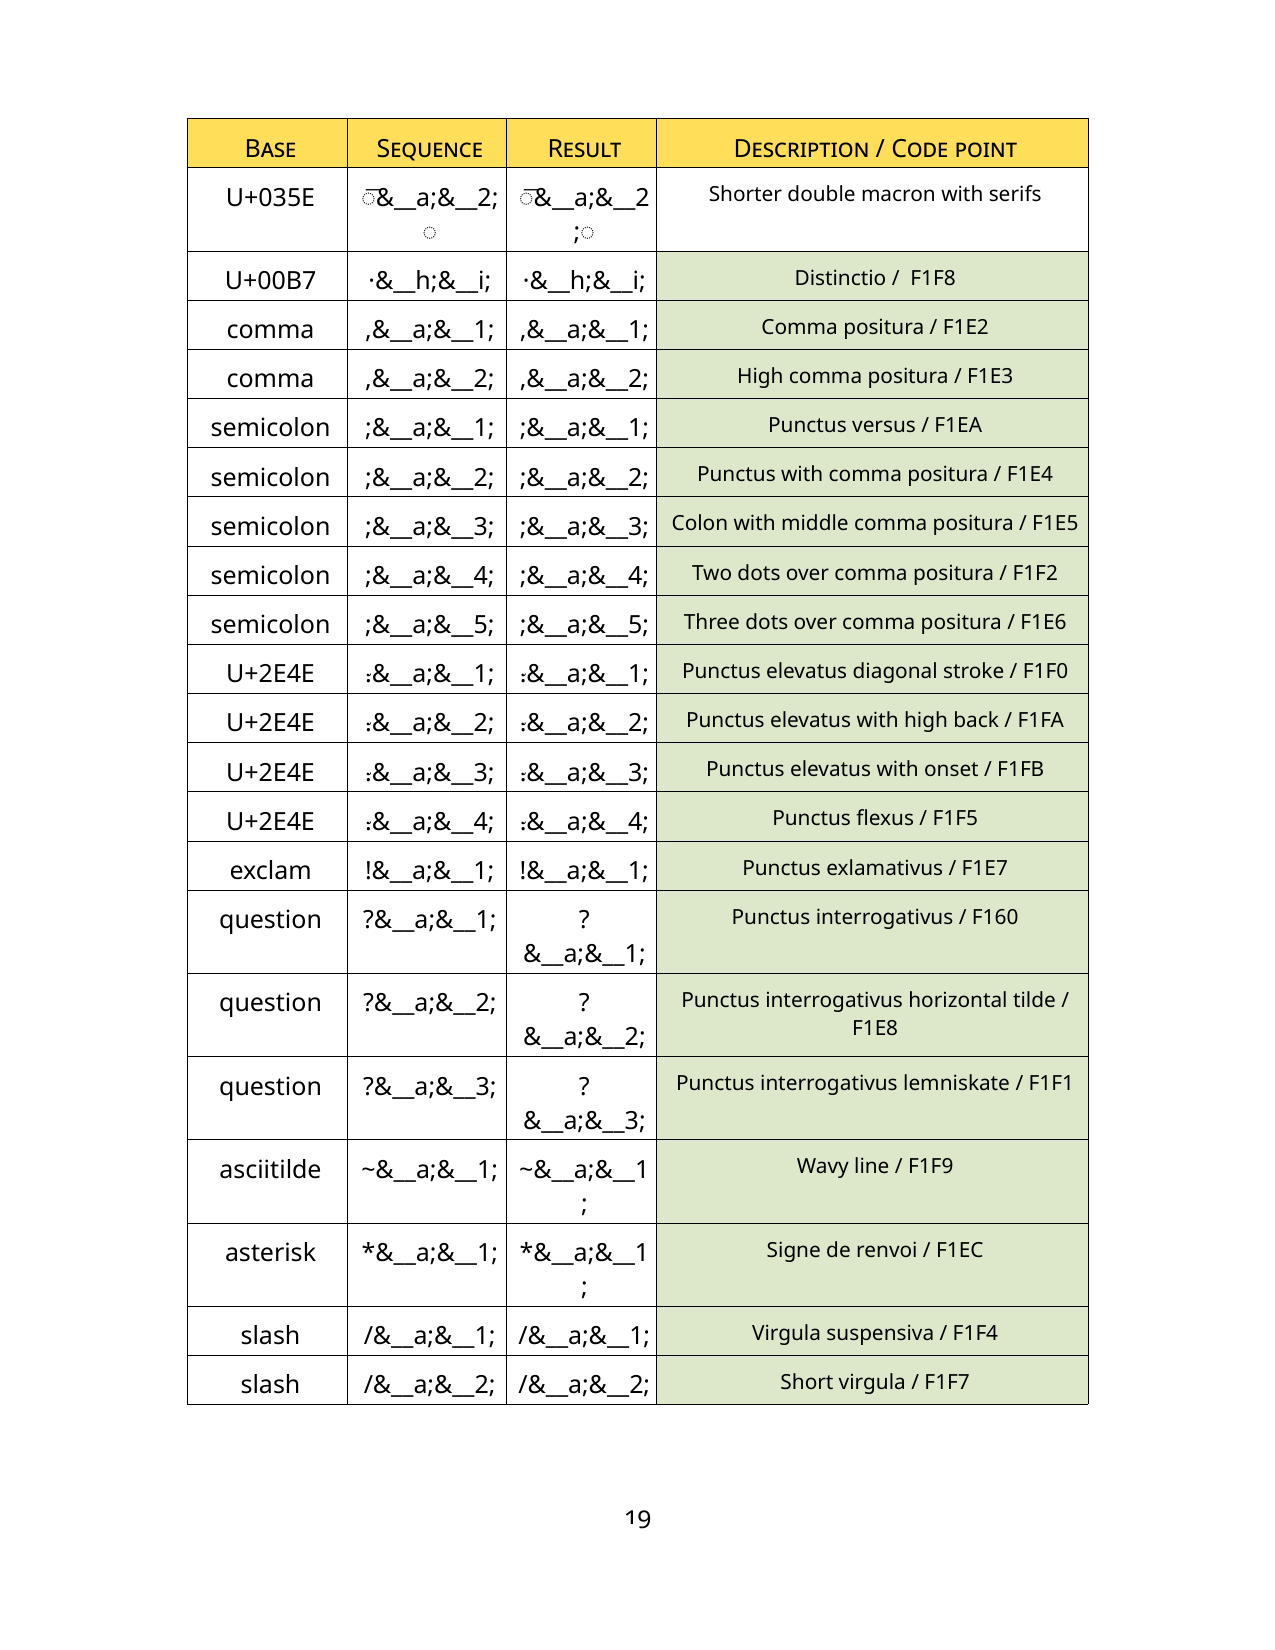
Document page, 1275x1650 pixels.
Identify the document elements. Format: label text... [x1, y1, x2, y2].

table_cell Two dots over comma positura / F1F2 [657, 547, 1088, 595]
table_cell ⹎&__a;&__2; [507, 694, 656, 742]
table_cell ⹎&__a;&__2; [348, 694, 506, 742]
table_cell ·&__h;&__i; [348, 252, 506, 300]
table_cell U+2E4E [188, 694, 347, 742]
table_cell semicolon [188, 448, 347, 496]
table_cell Wavy line / F1F9 [657, 1140, 1088, 1223]
table_cell Punctus with comma positura / F1E4 [657, 448, 1088, 496]
table_cell ◌͞&__a;&__2;◌ [507, 168, 656, 251]
table_cell ⹎&__a;&__3; [507, 743, 656, 791]
table_cell /&__a;&__2; [348, 1356, 506, 1404]
table_cell Punctus interrogativus lemniskate / F1F1 [657, 1057, 1088, 1139]
table_cell Colon with middle comma positura / F1E5 [657, 497, 1088, 546]
table_cell ⹎&__a;&__3; [348, 743, 506, 791]
table_cell Three dots over comma positura / F1E6 [657, 596, 1088, 644]
table_cell U+2E4E [188, 792, 347, 841]
table_cell ⹎&__a;&__4; [348, 792, 506, 841]
table_cell ~&__a;&__1; [348, 1140, 506, 1223]
table_cell Punctus elevatus with high back / F1FA [657, 694, 1088, 742]
table_cell ◌͞&__a;&__2;◌ [348, 168, 506, 251]
table_cell ·&__h;&__i; [507, 252, 656, 300]
table_cell ;&__a;&__4; [507, 547, 656, 595]
table_cell Punctus elevatus with onset / F1FB [657, 743, 1088, 791]
table_cell Punctus flexus / F1F5 [657, 792, 1088, 841]
table_cell ?&__a;&__3; [507, 1057, 656, 1139]
table_cell asterisk [188, 1224, 347, 1306]
table_cell ,&__a;&__2; [348, 350, 506, 398]
table_cell comma [188, 350, 347, 398]
table_cell /&__a;&__1; [507, 1307, 656, 1355]
table_cell Distinctio / F1F8 [657, 252, 1088, 300]
table_cell ?&__a;&__1; [348, 891, 506, 973]
table_cell slash [188, 1307, 347, 1355]
table_cell ;&__a;&__1; [507, 399, 656, 447]
table_cell ;&__a;&__3; [348, 497, 506, 546]
table_cell *&__a;&__1; [348, 1224, 506, 1306]
table_cell exclam [188, 842, 347, 890]
table_cell ;&__a;&__2; [348, 448, 506, 496]
table_cell /&__a;&__2; [507, 1356, 656, 1404]
table_cell asciitilde [188, 1140, 347, 1223]
table_cell Punctus versus / F1EA [657, 399, 1088, 447]
table_cell U+035E [188, 168, 347, 251]
table_cell High comma positura / F1E3 [657, 350, 1088, 398]
table_cell Punctus exlamativus / F1E7 [657, 842, 1088, 890]
table_cell ⹎&__a;&__1; [348, 645, 506, 693]
table_cell comma [188, 301, 347, 349]
table_cell Shorter double macron with serifs [657, 168, 1088, 251]
table_cell Signe de renvoi / F1EC [657, 1224, 1088, 1306]
table_cell Punctus elevatus diagonal stroke / F1F0 [657, 645, 1088, 693]
table_cell Punctus interrogativus horizontal tilde / F1E8 [657, 974, 1088, 1056]
table_cell semicolon [188, 596, 347, 644]
table_cell question [188, 1057, 347, 1139]
table_cell U+2E4E [188, 743, 347, 791]
table_cell ~&__a;&__1; [507, 1140, 656, 1223]
table_cell ;&__a;&__3; [507, 497, 656, 546]
table_cell ⹎&__a;&__1; [507, 645, 656, 693]
table_cell Punctus interrogativus / F160 [657, 891, 1088, 973]
table_cell Short virgula / F1F7 [657, 1356, 1088, 1404]
table_cell Virgula suspensiva / F1F4 [657, 1307, 1088, 1355]
table_cell ;&__a;&__4; [348, 547, 506, 595]
table_cell ;&__a;&__5; [507, 596, 656, 644]
table_cell ⹎&__a;&__4; [507, 792, 656, 841]
table_header Base [188, 119, 347, 167]
table_cell ?&__a;&__2; [348, 974, 506, 1056]
table_cell slash [188, 1356, 347, 1404]
table_cell !&__a;&__1; [348, 842, 506, 890]
table_header Sequence [348, 119, 506, 167]
table_header Description / Code point [657, 119, 1088, 167]
table_cell ;&__a;&__1; [348, 399, 506, 447]
table_cell question [188, 891, 347, 973]
table_cell ?&__a;&__2; [507, 974, 656, 1056]
table_cell U+2E4E [188, 645, 347, 693]
table_cell ;&__a;&__2; [507, 448, 656, 496]
table_cell semicolon [188, 497, 347, 546]
table_cell ?&__a;&__3; [348, 1057, 506, 1139]
table_cell Comma positura / F1E2 [657, 301, 1088, 349]
table_cell semicolon [188, 399, 347, 447]
table_cell !&__a;&__1; [507, 842, 656, 890]
table_cell ,&__a;&__1; [348, 301, 506, 349]
table_cell *&__a;&__1; [507, 1224, 656, 1306]
table_cell U+00B7 [188, 252, 347, 300]
table_cell ,&__a;&__1; [507, 301, 656, 349]
table_cell question [188, 974, 347, 1056]
table_cell /&__a;&__1; [348, 1307, 506, 1355]
table_cell ,&__a;&__2; [507, 350, 656, 398]
table_cell ;&__a;&__5; [348, 596, 506, 644]
table_cell semicolon [188, 547, 347, 595]
table_header Result [507, 119, 656, 167]
table_cell ?&__a;&__1; [507, 891, 656, 973]
